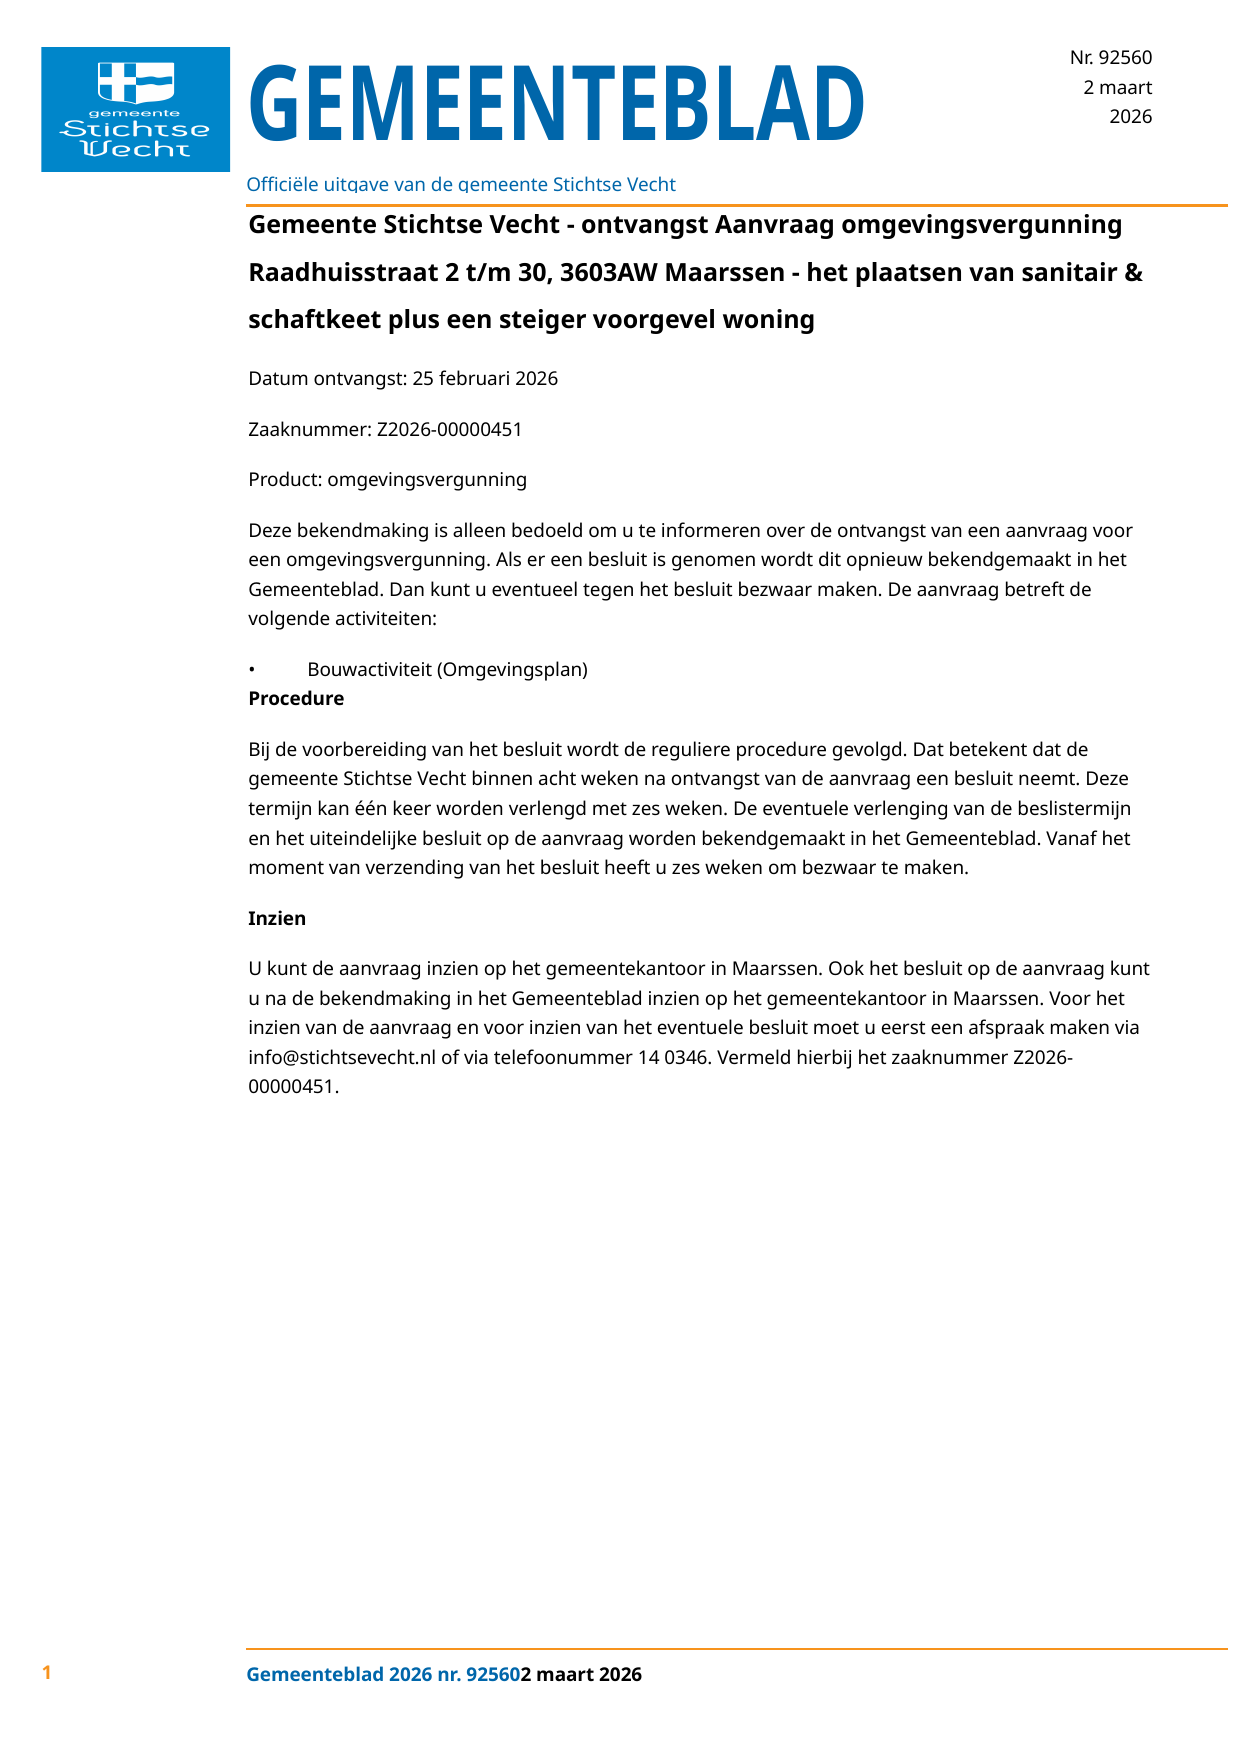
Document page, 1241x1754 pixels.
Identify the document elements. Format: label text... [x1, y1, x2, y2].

text Inzien [248, 905, 1152, 930]
list Bouwactiviteit (Omgevingsplan) [248, 656, 1152, 682]
picture [137, 63, 174, 103]
text Gemeente Stichtse Vecht - ontvangst Aanvraag omgevingsvergunning Raadhuisstraat 2 t/m 30, 3603AW Maarssen - het plaatsen van sanitair & schaftkeet plus een steiger voorgevel woning [248, 207, 1152, 336]
text Zaaknummer: Z2026-00000451 [248, 416, 1152, 442]
text Datum ontvangst: 25 februari 2026 [248, 366, 1152, 391]
text U kunt de aanvraag inzien op het gemeentekantoor in Maarssen. Ook het besluit op de aanvraag kunt u na de bekendmaking in het Gemeenteblad inzien op het gemeentekantoor in Maarssen. Voor het inzien van de aanvraag en voor inzien van het eventuele besluit moet u eerst een afspraak maken via info@stichtsevecht.nl of via telefoonummer 14 0346. Vermeld hierbij het zaaknummer Z2026-00000451. [248, 955, 1152, 1099]
text Product: omgevingsvergunning [248, 466, 1152, 492]
text Bij de voorbereiding van het besluit wordt de reguliere procedure gevolgd. Dat betekent dat de gemeente Stichtse Vecht binnen acht weken na ontvangst van de aanvraag een besluit neemt. Deze termijn kan één keer worden verlengd met zes weken. De eventuele verlenging van de beslistermijn en het uiteindelijke besluit op de aanvraag worden bekendgemaakt in het Gemeenteblad. Vanaf het moment van verzending van het besluit heeft u zes weken om bezwaar te maken. [248, 736, 1152, 880]
text Procedure [248, 686, 1152, 711]
picture [99, 63, 135, 101]
text Deze bekendmaking is alleen bedoeld om u te informeren over de ontvangst van een aanvraag voor een omgevingsvergunning. Als er een besluit is genomen wordt dit opnieuw bekendgemaakt in het Gemeenteblad. Dan kunt u eventueel tegen het besluit bezwaar maken. De aanvraag betreft de volgende activiteiten: [248, 517, 1152, 631]
